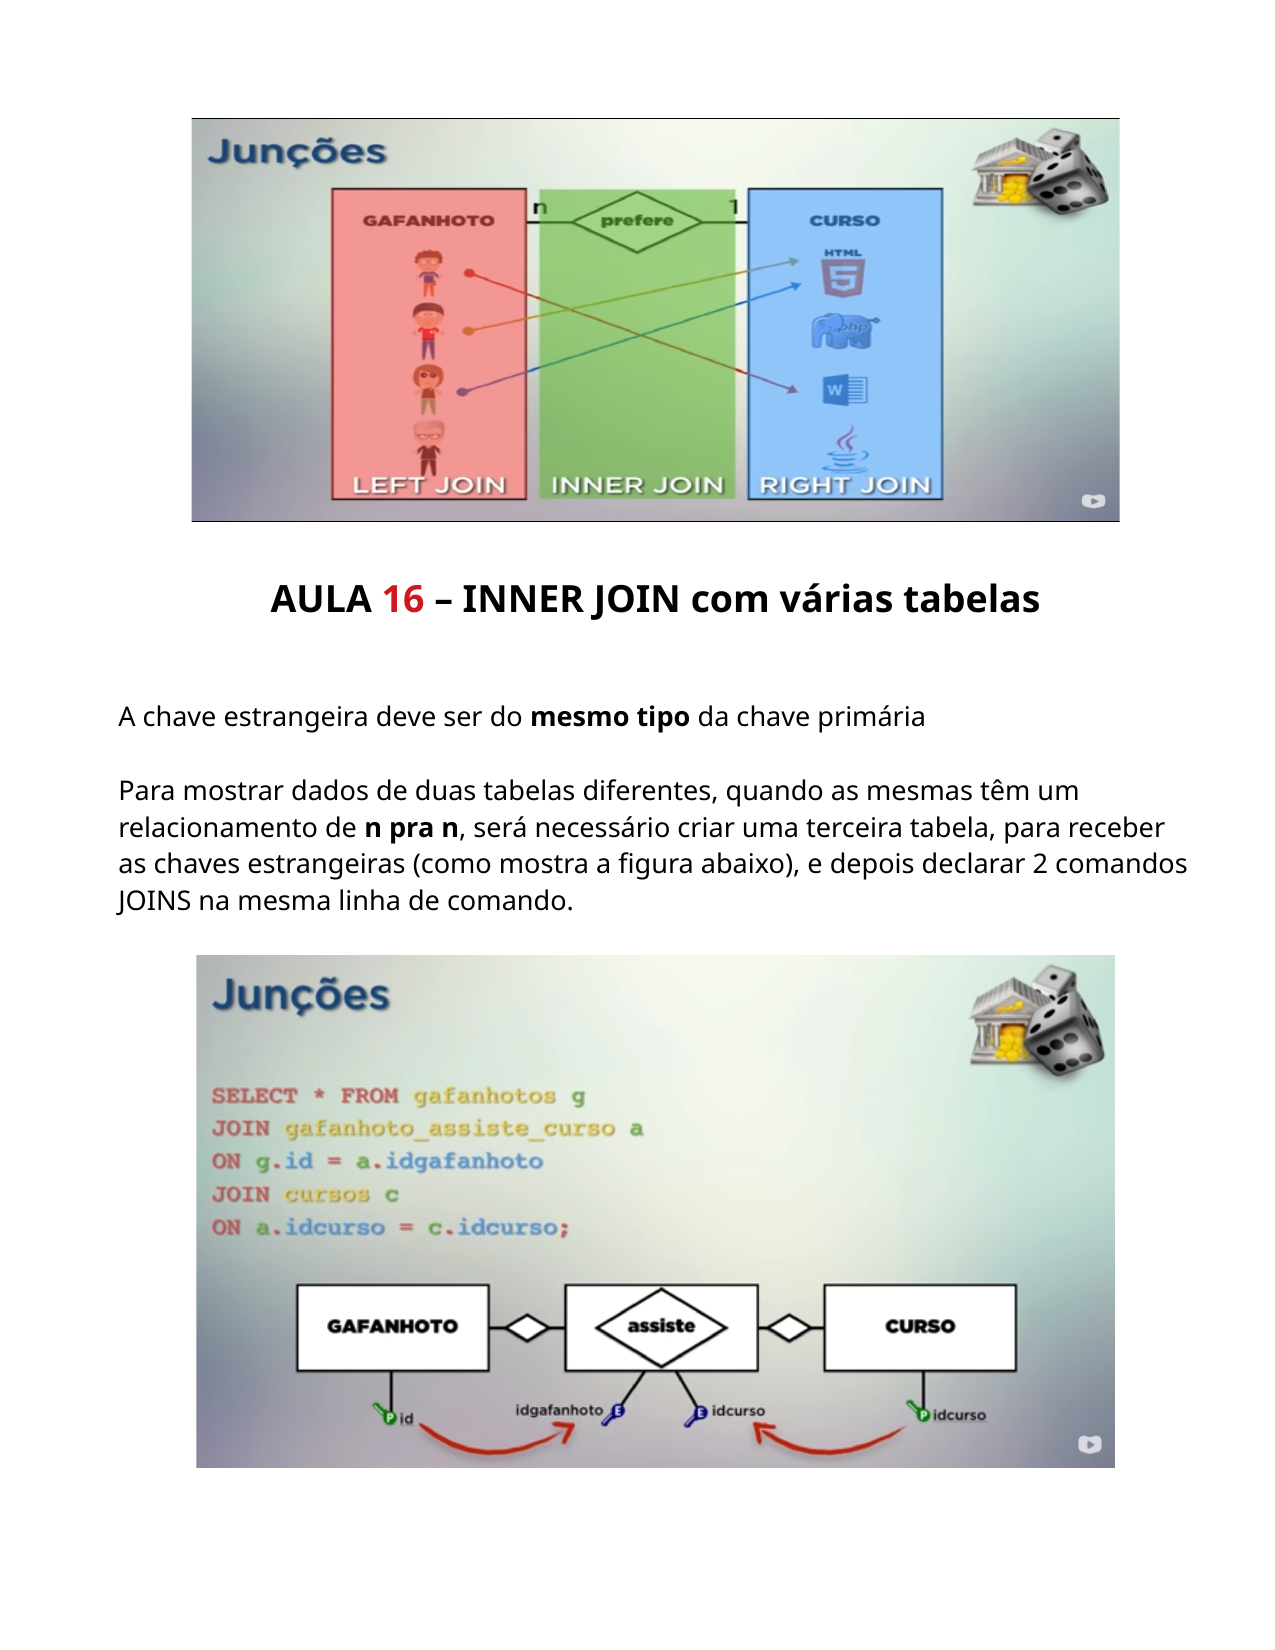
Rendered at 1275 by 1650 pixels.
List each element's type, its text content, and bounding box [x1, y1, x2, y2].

picture [196, 955, 1115, 1468]
text AULA 16 – INNER JOIN com várias tabelas [118, 573, 1193, 624]
picture [191, 118, 1120, 522]
text A chave estrangeira deve ser do mesmo tipo da chave primária [118, 697, 1193, 734]
text Para mostrar dados de duas tabelas diferentes, quando as mesmas têm um relacionamento de n pra n, será necessário criar uma terceira tabela, para receber as chaves estrangeiras (como mostra a figura abaixo), e depois declarar 2 comandos JOINS na mesma linha de comando. [118, 771, 1193, 919]
